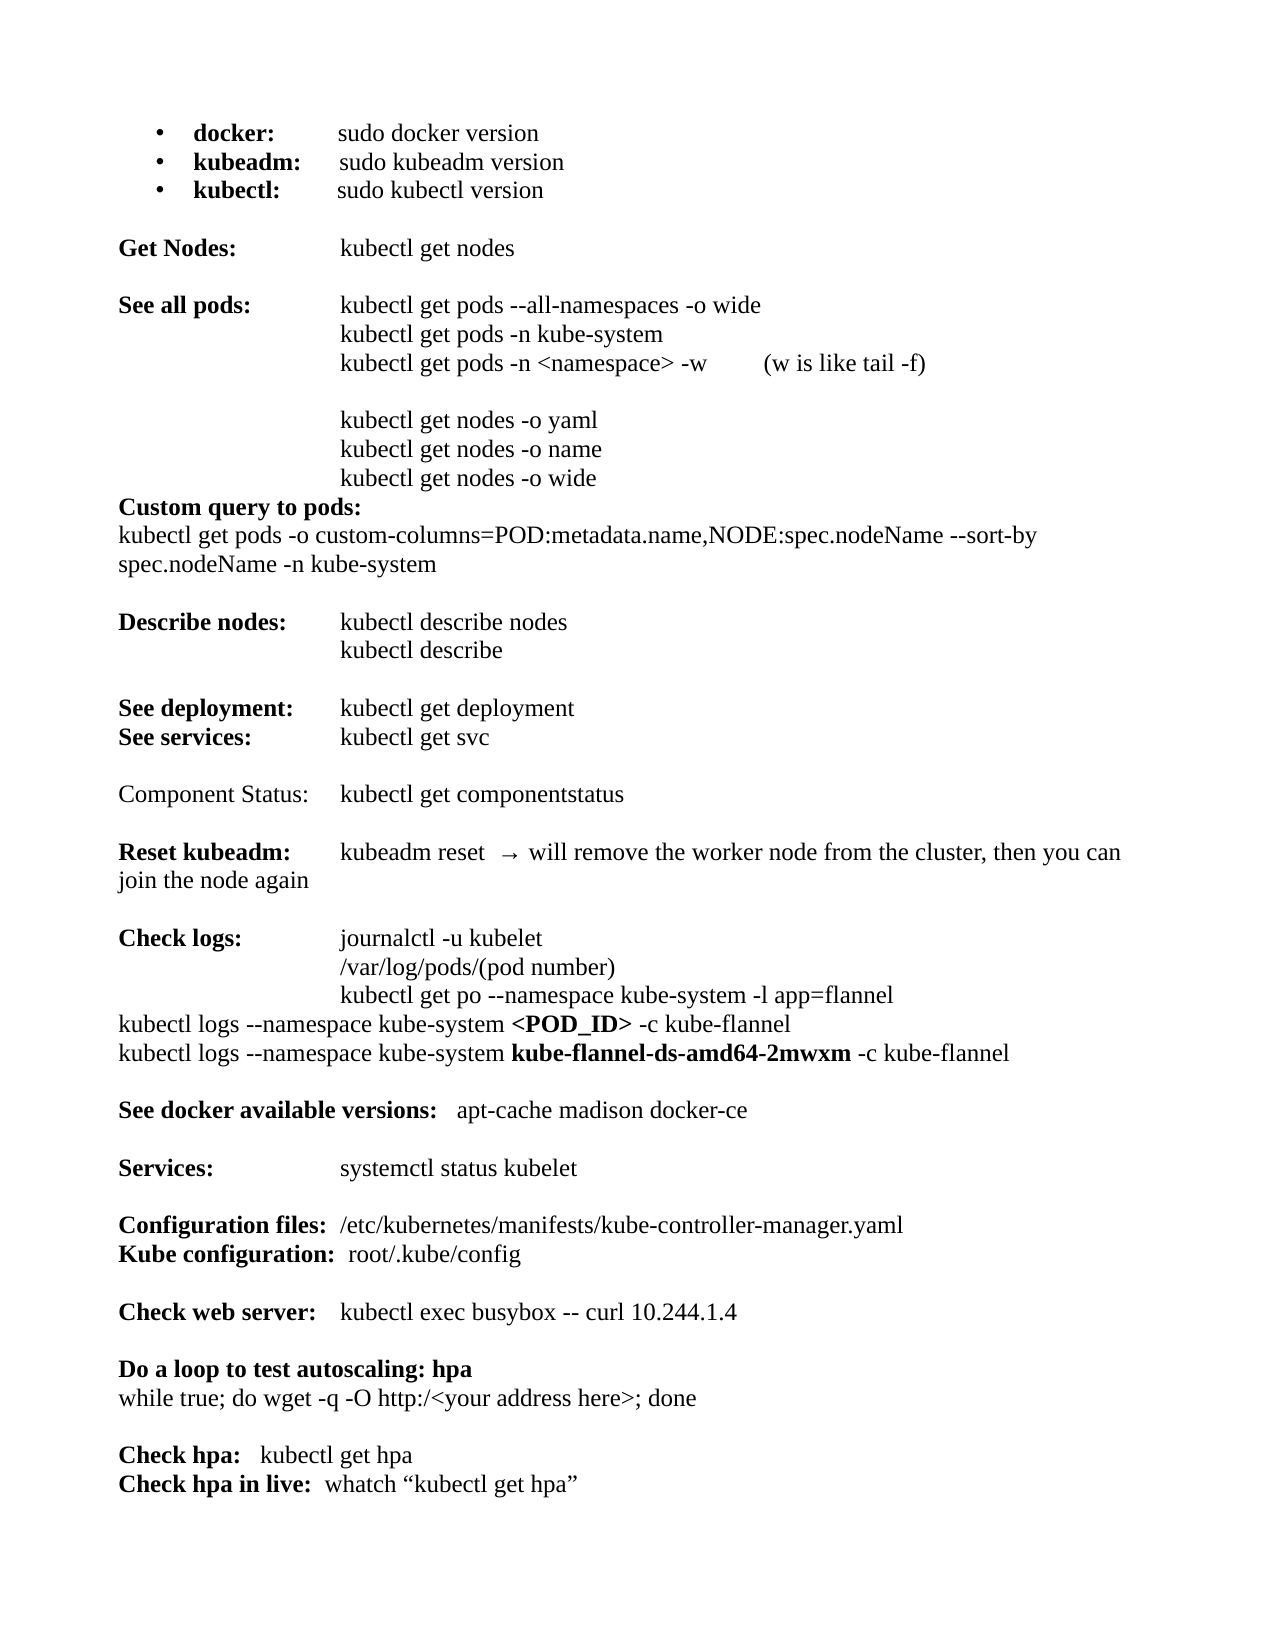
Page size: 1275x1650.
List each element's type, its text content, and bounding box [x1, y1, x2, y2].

text kubectl get nodes -o name [118, 434, 1157, 463]
text Check hpa: kubectl get hpa [118, 1441, 1157, 1469]
text See docker available versions: apt-cache madison docker-ce [118, 1096, 1157, 1124]
text Check hpa in live: whatch “kubectl get hpa” [118, 1469, 1157, 1498]
text Check logs: journalctl -u kubelet [118, 923, 1157, 952]
text See all pods: kubectl get pods --all-namespaces -o wide [118, 291, 1157, 319]
text Custom query to pods: [118, 492, 1157, 521]
text /var/log/pods/(pod number) [118, 952, 1157, 981]
text Services: systemctl status kubelet [118, 1153, 1157, 1182]
text kubectl logs --namespace kube-system kube-flannel-ds-amd64-2mwxm -c kube-flannel [118, 1038, 1157, 1067]
text kubectl get pods -n <namespace> -w (w is like tail -f) [118, 348, 1157, 377]
text Check web server: kubectl exec busybox -- curl 10.244.1.4 [118, 1297, 1157, 1326]
list kubectl: sudo kubectl version [156, 176, 1157, 204]
text See deployment: kubectl get deployment [118, 693, 1157, 722]
text kubectl get nodes -o yaml [118, 406, 1157, 434]
text Kube configuration: root/.kube/config [118, 1239, 1157, 1268]
text kubectl logs --namespace kube-system <POD_ID> -c kube-flannel [118, 1009, 1157, 1038]
list docker: sudo docker version [156, 118, 1157, 147]
text kubectl get po --namespace kube-system -l app=flannel [118, 981, 1157, 1009]
text Reset kubeadm: kubeadm reset → will remove the worker node from the cluster, then you can join the node again [118, 837, 1157, 894]
text kubectl get nodes -o wide [118, 463, 1157, 492]
list kubeadm: sudo kubeadm version [156, 147, 1157, 176]
text while true; do wget -q -O http:/<your address here>; done [118, 1383, 1157, 1412]
text Describe nodes: kubectl describe nodes [118, 607, 1157, 636]
text kubectl get pods -n kube-system [118, 319, 1157, 348]
text kubectl get pods -o custom-columns=POD:metadata.name,NODE:spec.nodeName --sort-by spec.nodeName -n kube-system [118, 521, 1157, 578]
text Component Status: kubectl get componentstatus [118, 779, 1157, 808]
text Configuration files: /etc/kubernetes/manifests/kube-controller-manager.yaml [118, 1211, 1157, 1239]
text Get Nodes: kubectl get nodes [118, 233, 1157, 262]
text Do a loop to test autoscaling: hpa [118, 1354, 1157, 1383]
text See services: kubectl get svc [118, 722, 1157, 751]
text kubectl describe [118, 636, 1157, 664]
